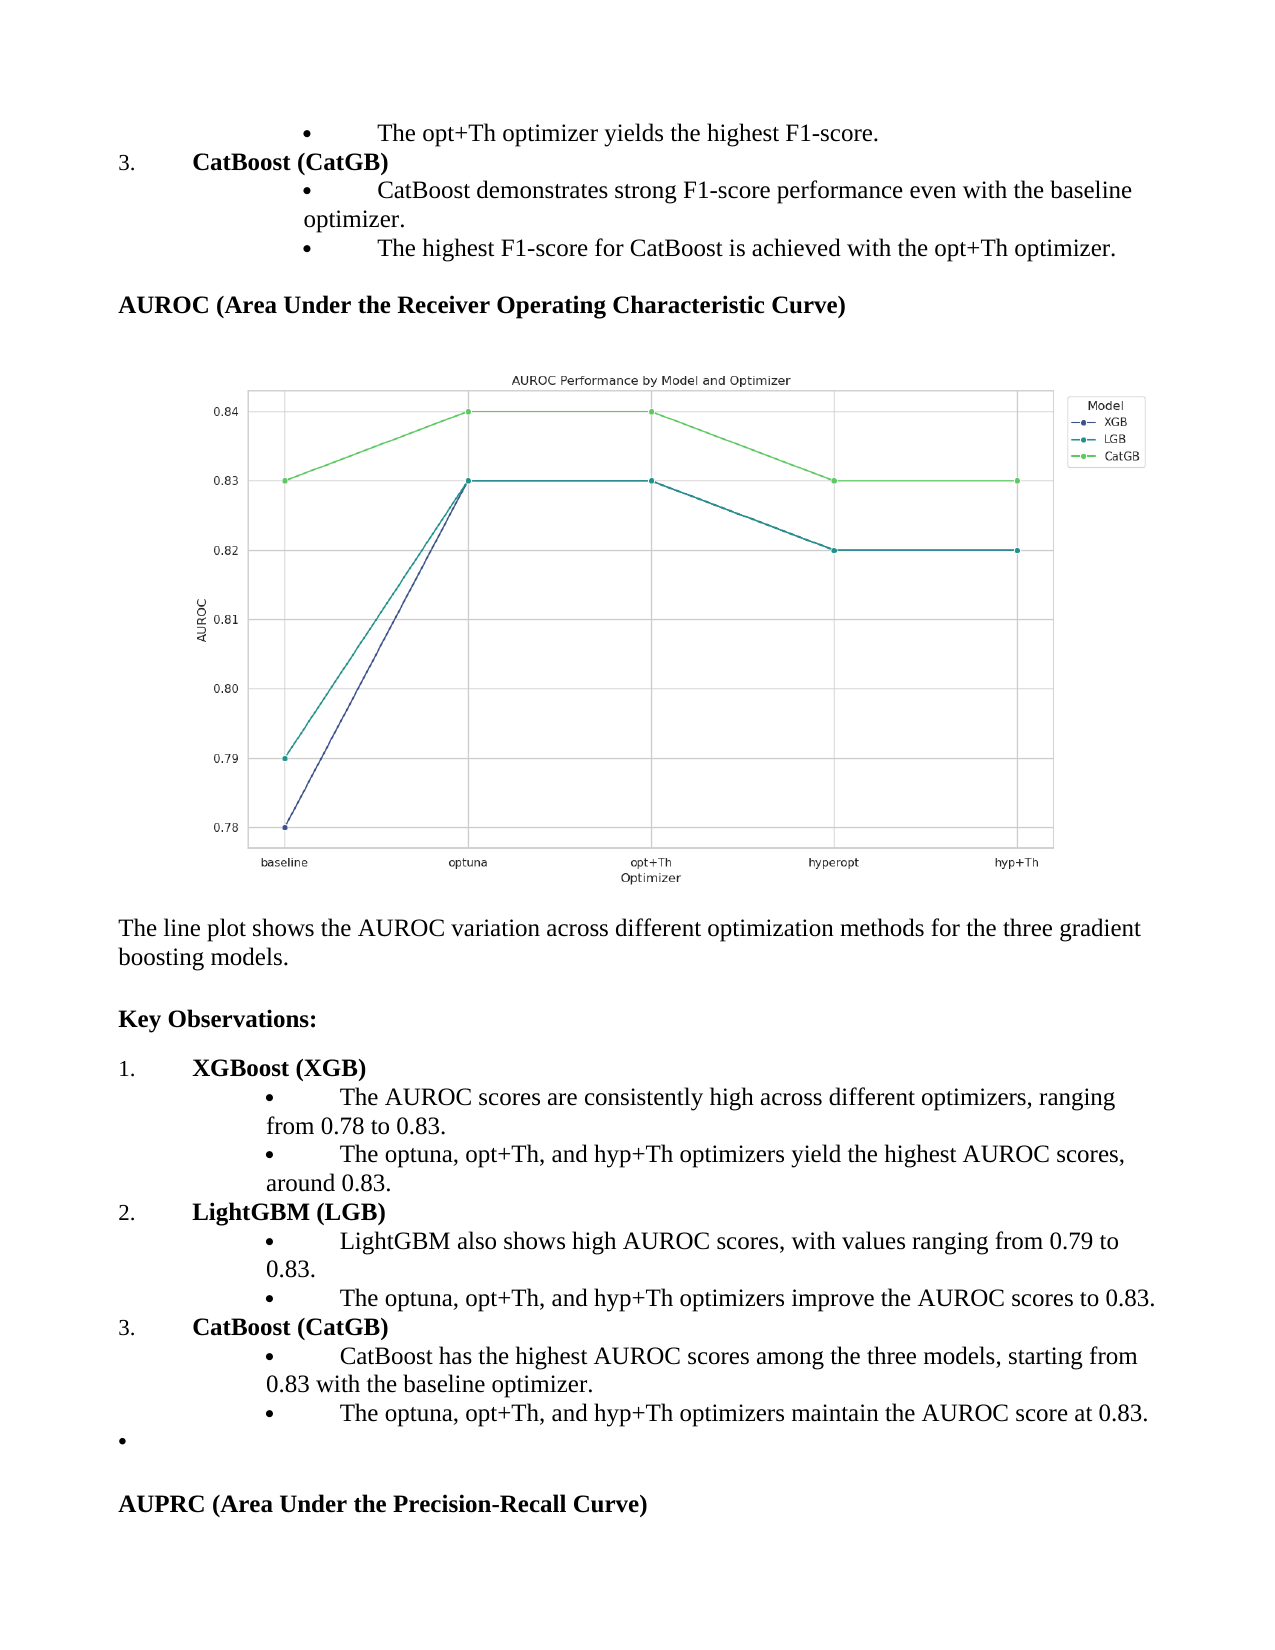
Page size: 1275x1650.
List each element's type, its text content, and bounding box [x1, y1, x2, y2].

text AUROC (Area Under the Receiver Operating Characteristic Curve) [118, 291, 1157, 319]
text Key Observations: [118, 1004, 1157, 1032]
list LightGBM also shows high AUROC scores, with values ranging from 0.79 to 0.83. [266, 1226, 1157, 1283]
list The highest F1-score for CatBoost is achieved with the opt+Th optimizer. [303, 233, 1157, 262]
list CatBoost (CatGB) [118, 147, 1157, 176]
list XGBoost (XGB) [118, 1053, 1157, 1082]
list LightGBM (LGB) [118, 1197, 1157, 1226]
text AUPRC (Area Under the Precision-Recall Curve) [118, 1489, 1157, 1518]
list The optuna, opt+Th, and hyp+Th optimizers yield the highest AUROC scores, around 0.83. [266, 1139, 1157, 1197]
list The optuna, opt+Th, and hyp+Th optimizers maintain the AUROC score at 0.83. [266, 1398, 1157, 1427]
list CatBoost has the highest AUROC scores among the three models, starting from 0.83 with the baseline optimizer. [266, 1341, 1157, 1398]
list The opt+Th optimizer yields the highest F1-score. [303, 118, 1157, 147]
list The optuna, opt+Th, and hyp+Th optimizers improve the AUROC scores to 0.83. [266, 1283, 1157, 1312]
list CatBoost demonstrates strong F1-score performance even with the baseline optimizer. [303, 176, 1157, 233]
picture [118, 319, 1157, 913]
list The AUROC scores are consistently high across different optimizers, ranging from 0.78 to 0.83. [266, 1082, 1157, 1139]
text The line plot shows the AUROC variation across different optimization methods for the three gradient boosting models. [118, 913, 1157, 970]
list CatBoost (CatGB) [118, 1312, 1157, 1341]
